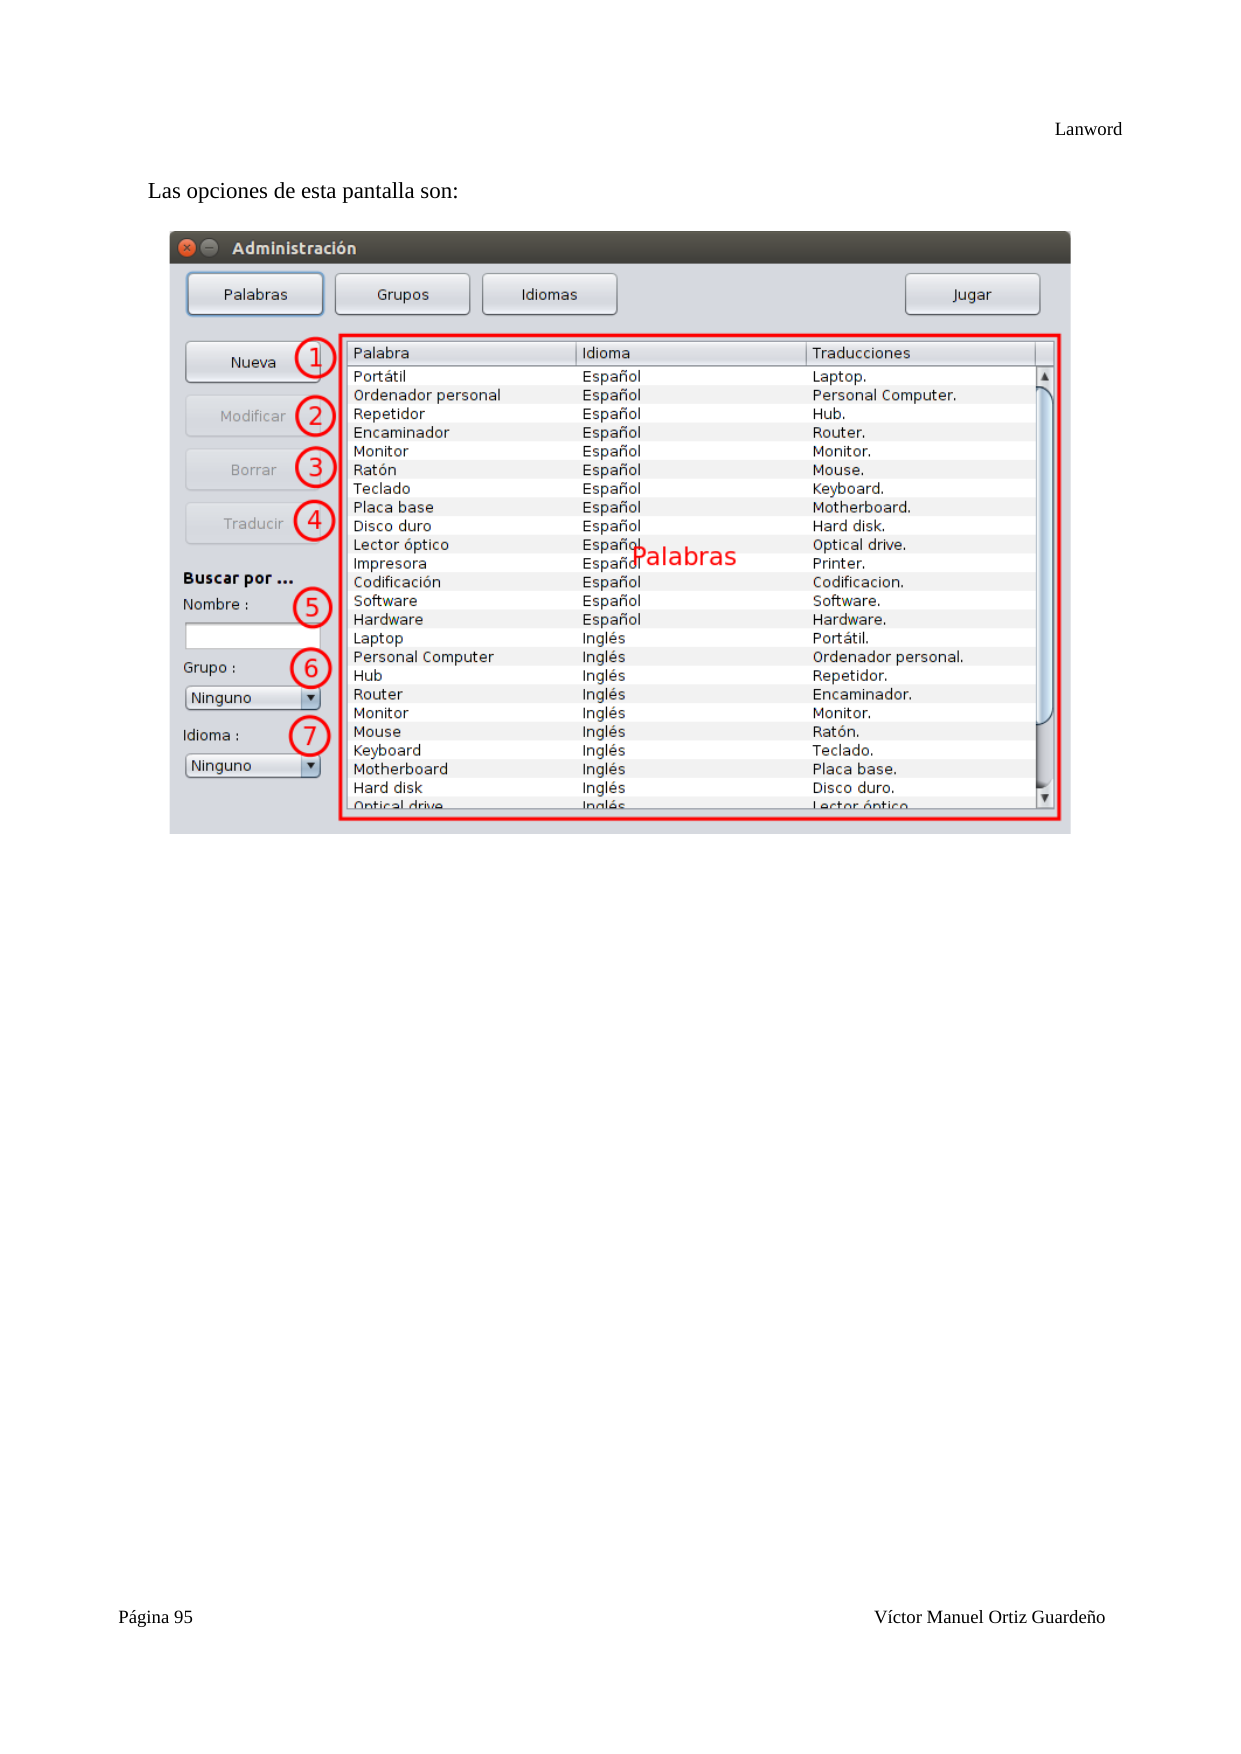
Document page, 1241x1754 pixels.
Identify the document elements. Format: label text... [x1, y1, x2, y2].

picture [169, 231, 1071, 834]
text Las opciones de esta pantalla son: [118, 177, 1122, 203]
